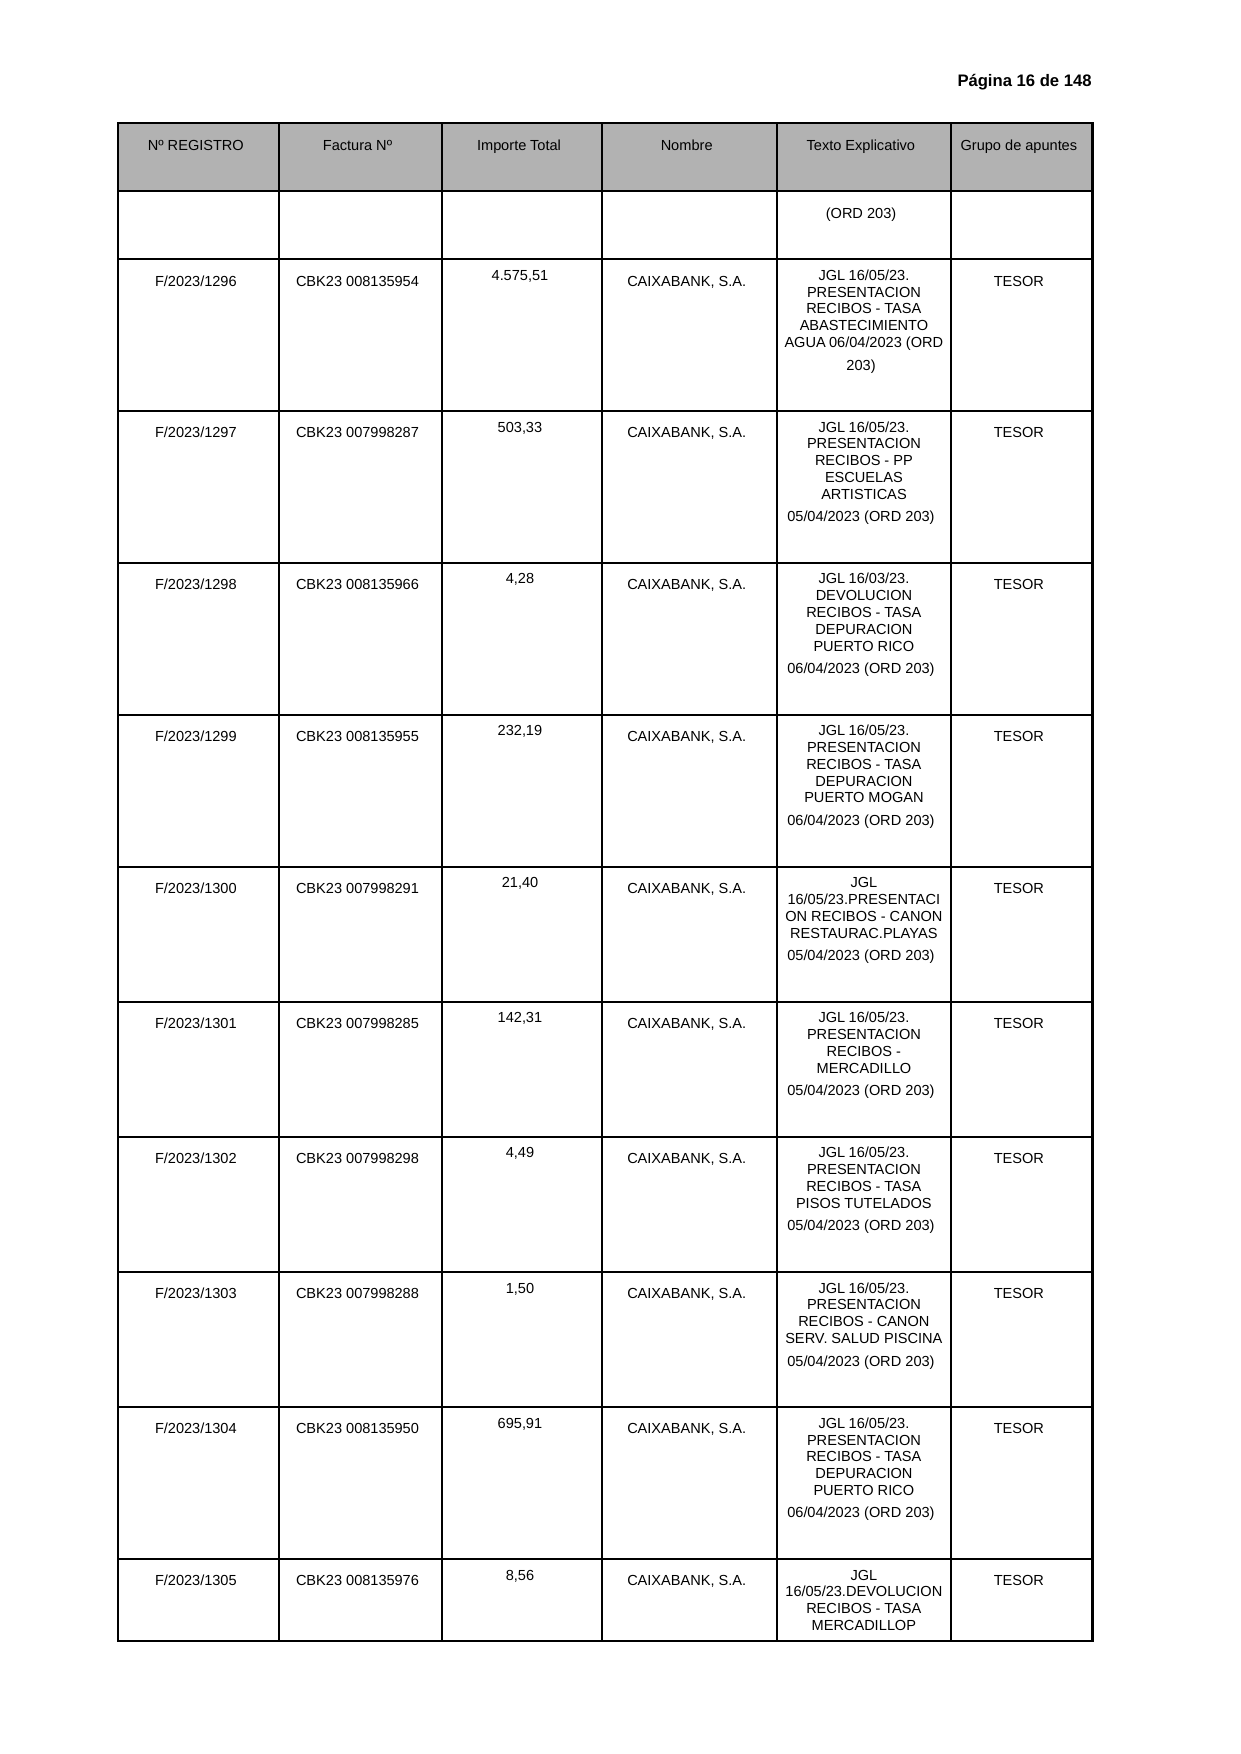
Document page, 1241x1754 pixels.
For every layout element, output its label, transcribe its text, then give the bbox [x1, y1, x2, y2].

table_cell TESOR [952, 564, 1091, 714]
table_cell [603, 192, 776, 258]
table_cell CAIXABANK, S.A. [603, 868, 776, 1001]
table_cell CBK23 008135950 [280, 1408, 441, 1558]
table_cell CBK23 008135966 [280, 564, 441, 714]
table_cell 142,31 [443, 1003, 601, 1136]
table_cell 4,49 [443, 1138, 601, 1271]
table_cell TESOR [952, 868, 1091, 1001]
table_cell CBK23 007998288 [280, 1273, 441, 1406]
table_cell CBK23 007998287 [280, 412, 441, 562]
table_cell JGL 16/05/23. PRESENTACION RECIBOS - TASA PISOS TUTELADOS 05/04/2023 (ORD 203) [778, 1138, 950, 1271]
table_cell TESOR [952, 1003, 1091, 1136]
table_cell F/2023/1300 [119, 868, 278, 1001]
table_cell CAIXABANK, S.A. [603, 1138, 776, 1271]
table_cell JGL 16/05/23. PRESENTACION RECIBOS - CANON SERV. SALUD PISCINA 05/04/2023 (ORD 203) [778, 1273, 950, 1406]
table_cell JGL 16/05/23. PRESENTACION RECIBOS - MERCADILLO 05/04/2023 (ORD 203) [778, 1003, 950, 1136]
table_cell TESOR [952, 716, 1091, 866]
table_cell CAIXABANK, S.A. [603, 1408, 776, 1558]
table_cell [280, 192, 441, 258]
table_cell JGL 16/03/23. DEVOLUCION RECIBOS - TASA DEPURACION PUERTO RICO 06/04/2023 (ORD 203) [778, 564, 950, 714]
table_cell TESOR [952, 1273, 1091, 1406]
table_cell F/2023/1305 [119, 1560, 278, 1639]
table_cell JGL 16/05/23. PRESENTACION RECIBOS - TASA ABASTECIMIENTO AGUA 06/04/2023 (ORD 203) [778, 260, 950, 410]
table_cell CAIXABANK, S.A. [603, 260, 776, 410]
table_cell CBK23 007998285 [280, 1003, 441, 1136]
table_cell (ORD 203) [778, 192, 950, 258]
table_cell JGL 16/05/23. PRESENTACION RECIBOS - TASA DEPURACION PUERTO RICO 06/04/2023 (ORD 203) [778, 1408, 950, 1558]
table_cell TESOR [952, 260, 1091, 410]
table_cell 8,56 [443, 1560, 601, 1639]
table_header Factura Nº [280, 124, 441, 190]
table_cell CBK23 008135954 [280, 260, 441, 410]
table_header Grupo de apuntes [952, 124, 1091, 190]
table_cell 4.575,51 [443, 260, 601, 410]
table_cell F/2023/1302 [119, 1138, 278, 1271]
table_cell F/2023/1299 [119, 716, 278, 866]
table_cell JGL 16/05/23. PRESENTACION RECIBOS - TASA DEPURACION PUERTO MOGAN 06/04/2023 (ORD 203) [778, 716, 950, 866]
table_cell JGL 16/05/23.DEVOLUCION RECIBOS - TASA MERCADILLOP [778, 1560, 950, 1639]
table_cell CBK23 007998291 [280, 868, 441, 1001]
table_cell CBK23 008135955 [280, 716, 441, 866]
table_cell CAIXABANK, S.A. [603, 564, 776, 714]
table_cell 695,91 [443, 1408, 601, 1558]
table_cell F/2023/1303 [119, 1273, 278, 1406]
table_cell F/2023/1297 [119, 412, 278, 562]
table_cell 232,19 [443, 716, 601, 866]
table_cell JGL 16/05/23.PRESENTACION RECIBOS - CANON RESTAURAC.PLAYAS 05/04/2023 (ORD 203) [778, 868, 950, 1001]
table_cell CAIXABANK, S.A. [603, 1273, 776, 1406]
table_cell F/2023/1296 [119, 260, 278, 410]
table_cell 4,28 [443, 564, 601, 714]
table_cell TESOR [952, 412, 1091, 562]
table_cell CAIXABANK, S.A. [603, 412, 776, 562]
table_cell JGL 16/05/23. PRESENTACION RECIBOS - PP ESCUELAS ARTISTICAS 05/04/2023 (ORD 203) [778, 412, 950, 562]
table_cell F/2023/1298 [119, 564, 278, 714]
table_cell 503,33 [443, 412, 601, 562]
table_header Nº REGISTRO [119, 124, 278, 190]
table_cell 1,50 [443, 1273, 601, 1406]
table_cell [119, 192, 278, 258]
table_cell CBK23 007998298 [280, 1138, 441, 1271]
table_header Importe Total [443, 124, 601, 190]
table_header Nombre [603, 124, 776, 190]
table_cell CAIXABANK, S.A. [603, 716, 776, 866]
table_cell 21,40 [443, 868, 601, 1001]
table_cell CAIXABANK, S.A. [603, 1560, 776, 1639]
table_cell CAIXABANK, S.A. [603, 1003, 776, 1136]
table_cell TESOR [952, 1560, 1091, 1639]
table_cell F/2023/1304 [119, 1408, 278, 1558]
table_cell [952, 192, 1091, 258]
table_cell [443, 192, 601, 258]
table_header Texto Explicativo [778, 124, 950, 190]
table_cell TESOR [952, 1408, 1091, 1558]
table_cell TESOR [952, 1138, 1091, 1271]
table_cell F/2023/1301 [119, 1003, 278, 1136]
table_cell CBK23 008135976 [280, 1560, 441, 1639]
